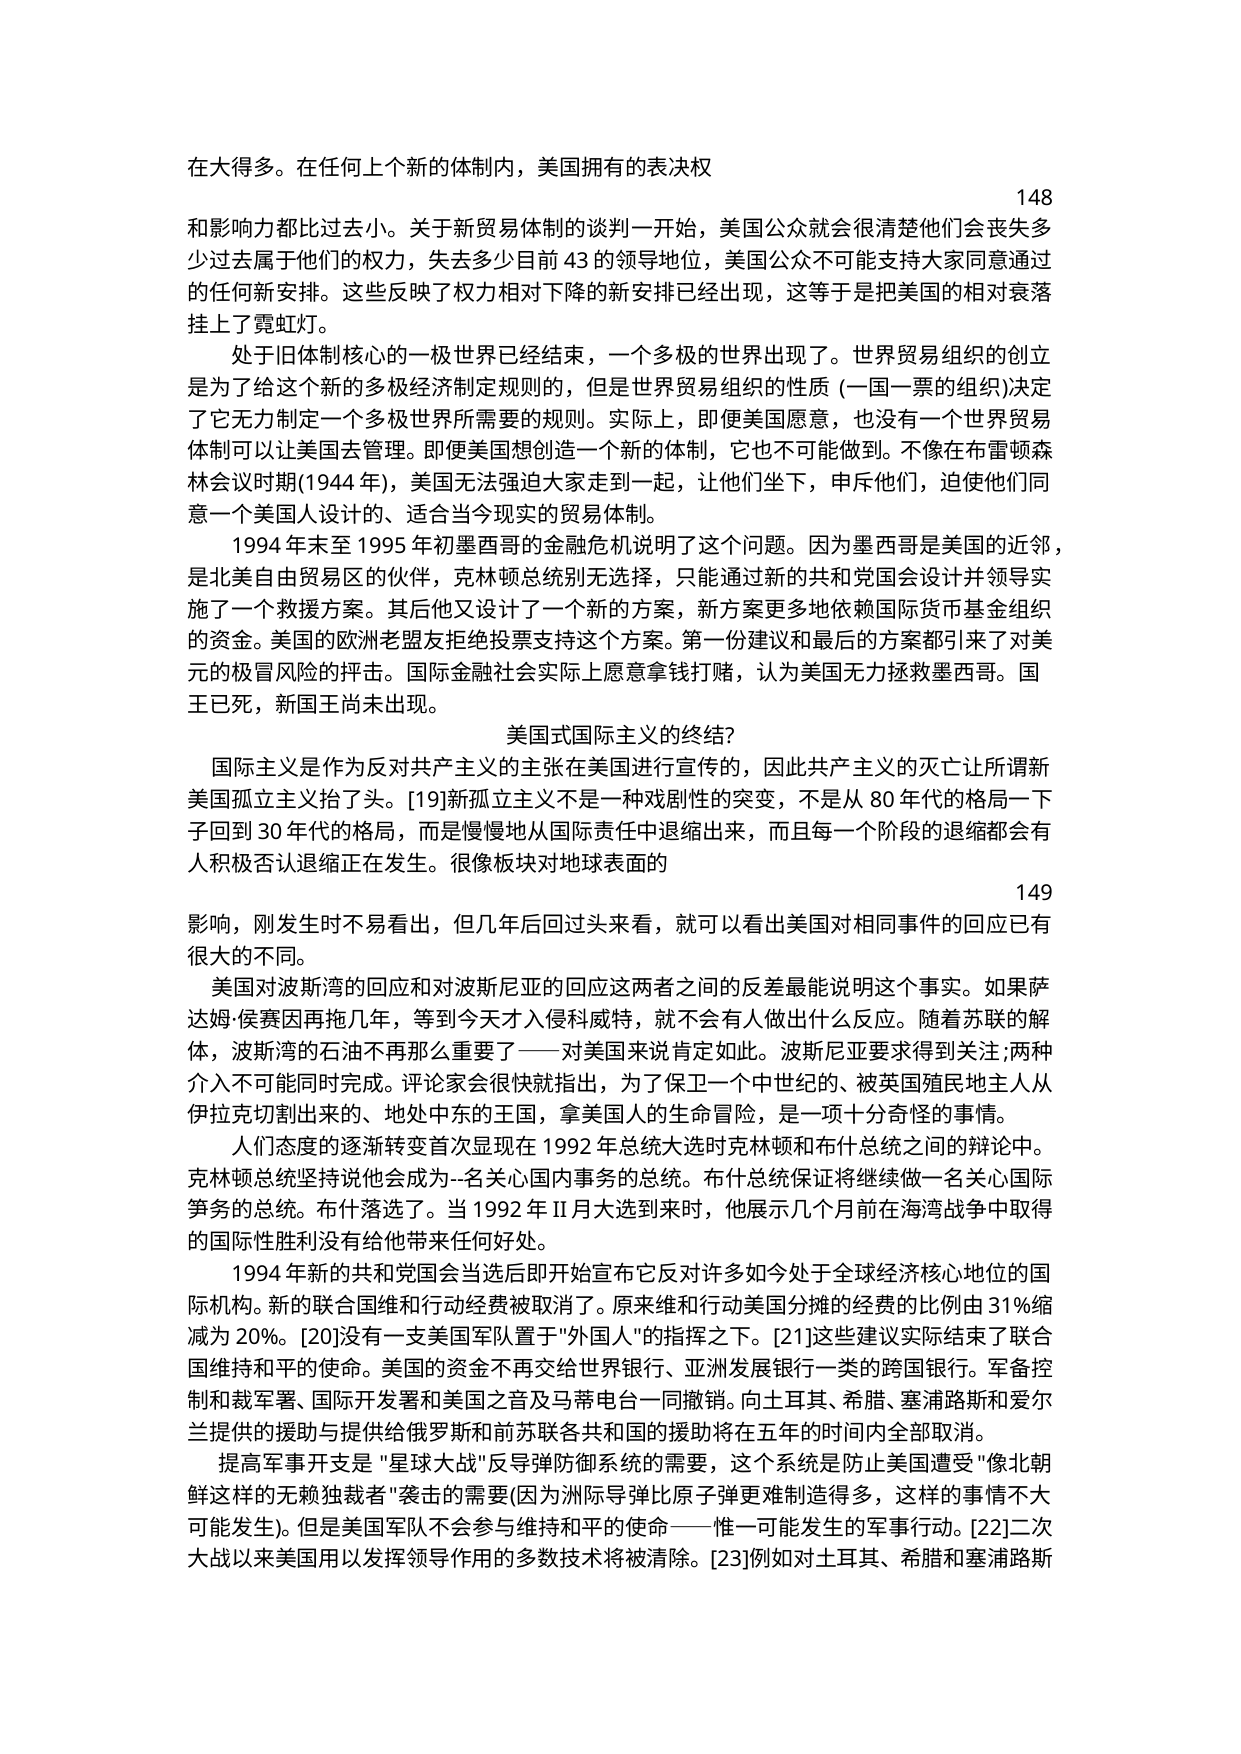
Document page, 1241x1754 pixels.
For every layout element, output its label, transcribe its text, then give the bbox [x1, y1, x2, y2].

text 在大得多。在任何上个新的体制内，美国拥有的表决权 [187, 150, 1053, 182]
text 影响，刚发生时不易看出，但几年后回过头来看，就可以看出美国对相同事件的回应已有很大的不同。 [187, 907, 1053, 970]
text 和影响力都比过去小。关于新贸易体制的谈判一开始，美国公众就会很清楚他们会丧失多少过去属于他们的权力，失去多少目前43的领导地位，美国公众不可能支持大家同意通过的任何新安排。这些反映了权力相对下降的新安排已经出现，这等于是把美国的相对衰落挂上了霓虹灯。 [187, 211, 1053, 338]
text 提高军事开支是 "星球大战"反导弹防御系统的需要，这个系统是防止美国遭受"像北朝鲜这样的无赖独裁者"袭击的需要(因为洲际导弹比原子弹更难制造得多，这样的事情不大可能发生)。但是美国军队不会参与维持和平的使命——惟一可能发生的军事行动。[22]二次大战以来美国用以发挥领导作用的多数技术将被清除。[23]例如对土耳其、希腊和塞浦路斯 [187, 1446, 1053, 1573]
text 王已死，新国王尚未出现。 [187, 687, 1053, 718]
text 美国对波斯湾的回应和对波斯尼亚的回应这两者之间的反差最能说明这个事实。如果萨达姆·侯赛因再拖几年，等到今天才入侵科威特，就不会有人做出什么反应。随着苏联的解体，波斯湾的石油不再那么重要了——对美国来说肯定如此。波斯尼亚要求得到关注;两种介入不可能同时完成。评论家会很快就指出，为了保卫一个中世纪的、被英国殖民地主人从伊拉克切割出来的、地处中东的王国，拿美国人的生命冒险，是一项十分奇怪的事情。 [187, 970, 1053, 1129]
text 1994年新的共和党国会当选后即开始宣布它反对许多如今处于全球经济核心地位的国际机构。新的联合国维和行动经费被取消了。原来维和行动美国分摊的经费的比例由31%缩减为20%。[20]没有一支美国军队置于"外国人"的指挥之下。[21]这些建议实际结束了联合国维持和平的使命。美国的资金不再交给世界银行、亚洲发展银行一类的跨国银行。军备控制和裁军署、国际开发署和美国之音及马蒂电台一同撤销。向土耳其、希腊、塞浦路斯和爱尔兰提供的援助与提供给俄罗斯和前苏联各共和国的援助将在五年的时间内全部取消。 [187, 1256, 1053, 1446]
text 国际主义是作为反对共产主义的主张在美国进行宣传的，因此共产主义的灭亡让所谓新美国孤立主义抬了头。[19]新孤立主义不是一种戏剧性的突变，不是从80年代的格局一下子回到30年代的格局，而是慢慢地从国际责任中退缩出来，而且每一个阶段的退缩都会有人积极否认退缩正在发生。很像板块对地球表面的 [187, 750, 1053, 877]
text 美国式国际主义的终结? [187, 718, 1053, 750]
text 149 [187, 877, 1053, 907]
text 1994年末至1995年初墨酉哥的金融危机说明了这个问题。因为墨西哥是美国的近邻，是北美自由贸易区的伙伴，克林顿总统别无选择，只能通过新的共和党国会设计并领导实施了一个救援方案。其后他又设计了一个新的方案，新方案更多地依赖国际货币基金组织的资金。美国的欧洲老盟友拒绝投票支持这个方案。第一份建议和最后的方案都引来了对美元的极冒风险的抨击。国际金融社会实际上愿意拿钱打赌，认为美国无力拯救墨西哥。国 [187, 528, 1053, 687]
text 人们态度的逐渐转变首次显现在1992年总统大选时克林顿和布什总统之间的辩论中。克林顿总统坚持说他会成为--名关心国内事务的总统。布什总统保证将继续做一名关心国际笋务的总统。布什落选了。当1992年II月大选到来时，他展示几个月前在海湾战争中取得的国际性胜利没有给他带来任何好处。 [187, 1129, 1053, 1256]
text 处于旧体制核心的一极世界已经结束，一个多极的世界出现了。世界贸易组织的创立是为了给这个新的多极经济制定规则的，但是世界贸易组织的性质 (一国一票的组织)决定了它无力制定一个多极世界所需要的规则。实际上，即便美国愿意，也没有一个世界贸易体制可以让美国去管理。即便美国想创造一个新的体制，它也不可能做到。不像在布雷顿森林会议时期(1944年)，美国无法强迫大家走到一起，让他们坐下，申斥他们，迫使他们同意一个美国人设计的、适合当今现实的贸易体制。 [187, 338, 1053, 528]
text 148 [187, 182, 1053, 211]
